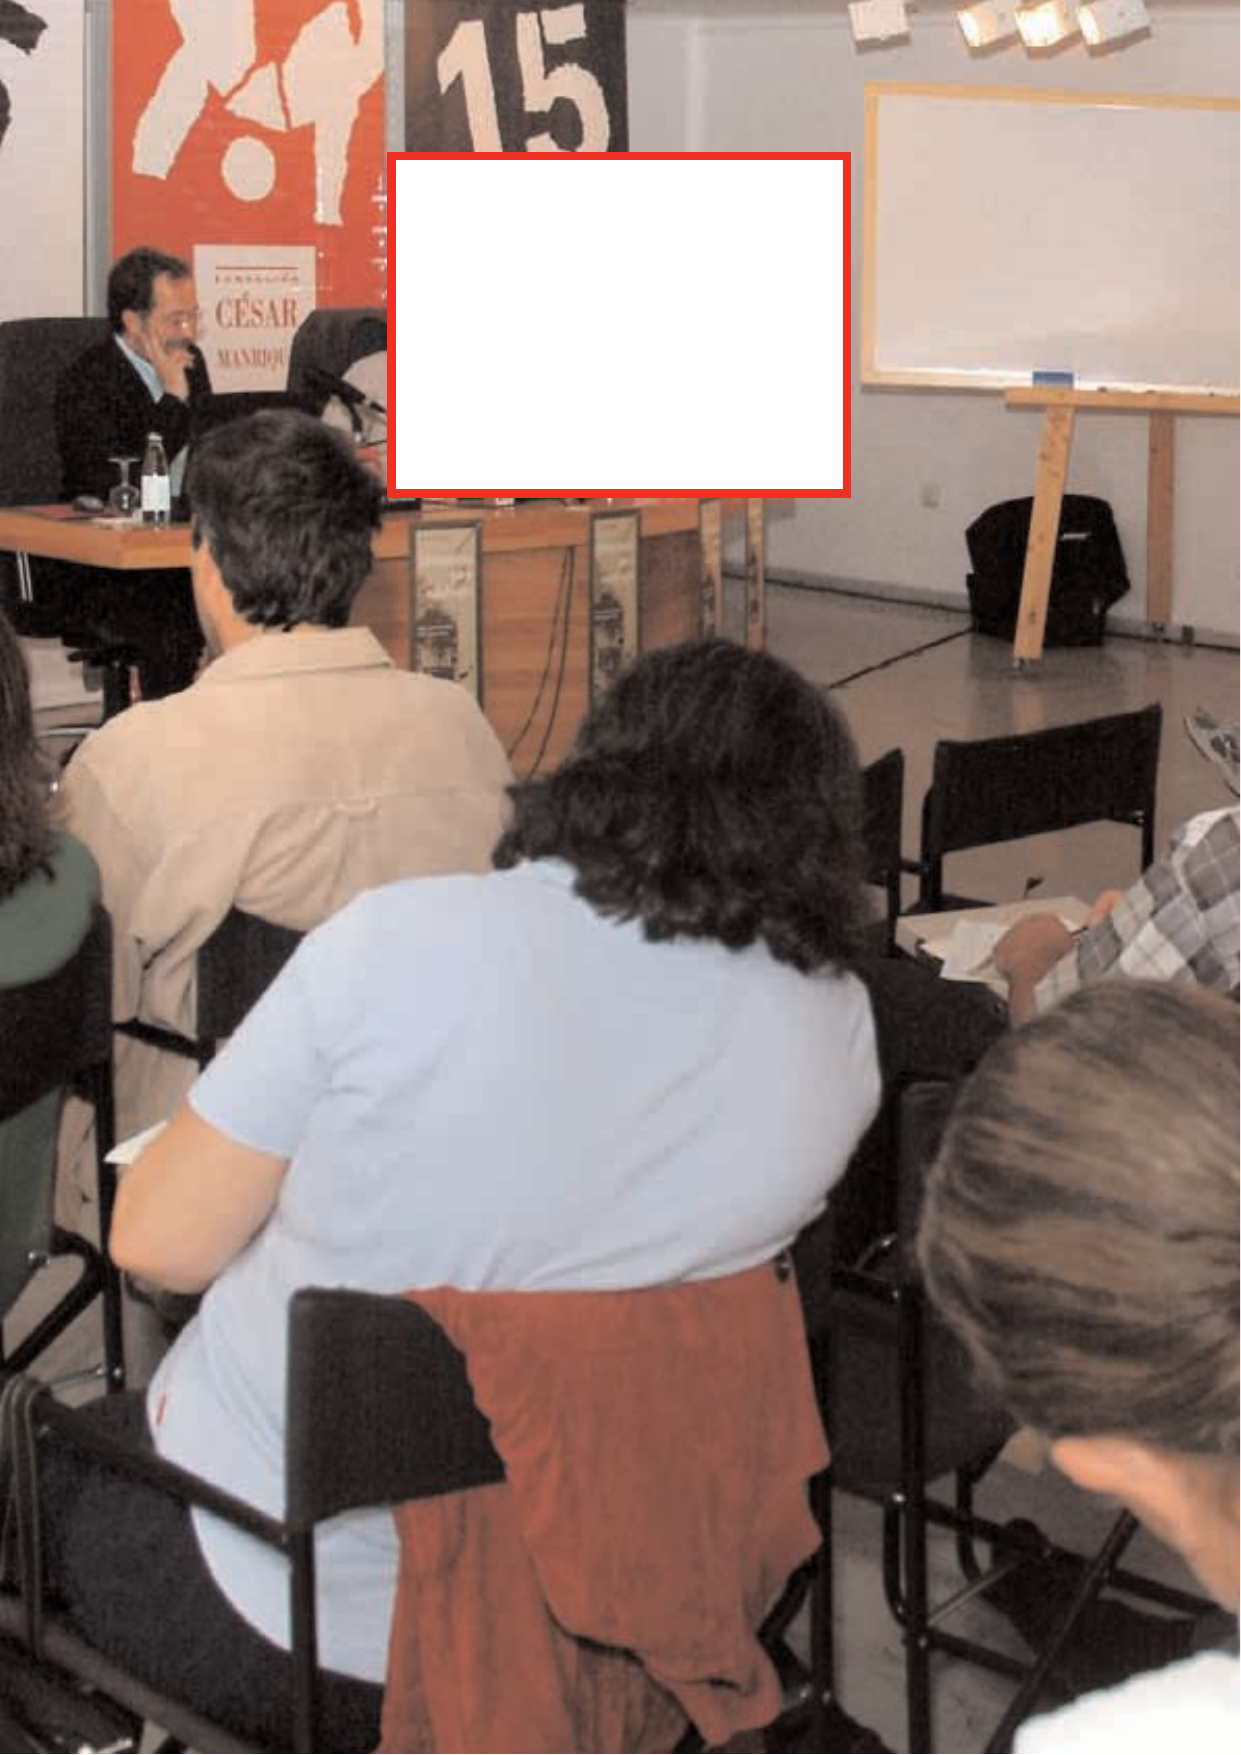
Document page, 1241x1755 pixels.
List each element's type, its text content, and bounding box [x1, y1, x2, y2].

text DEPARTAMENTO DE TERRITORIO Y MEDIO AMBIENTE [419, 215, 843, 432]
